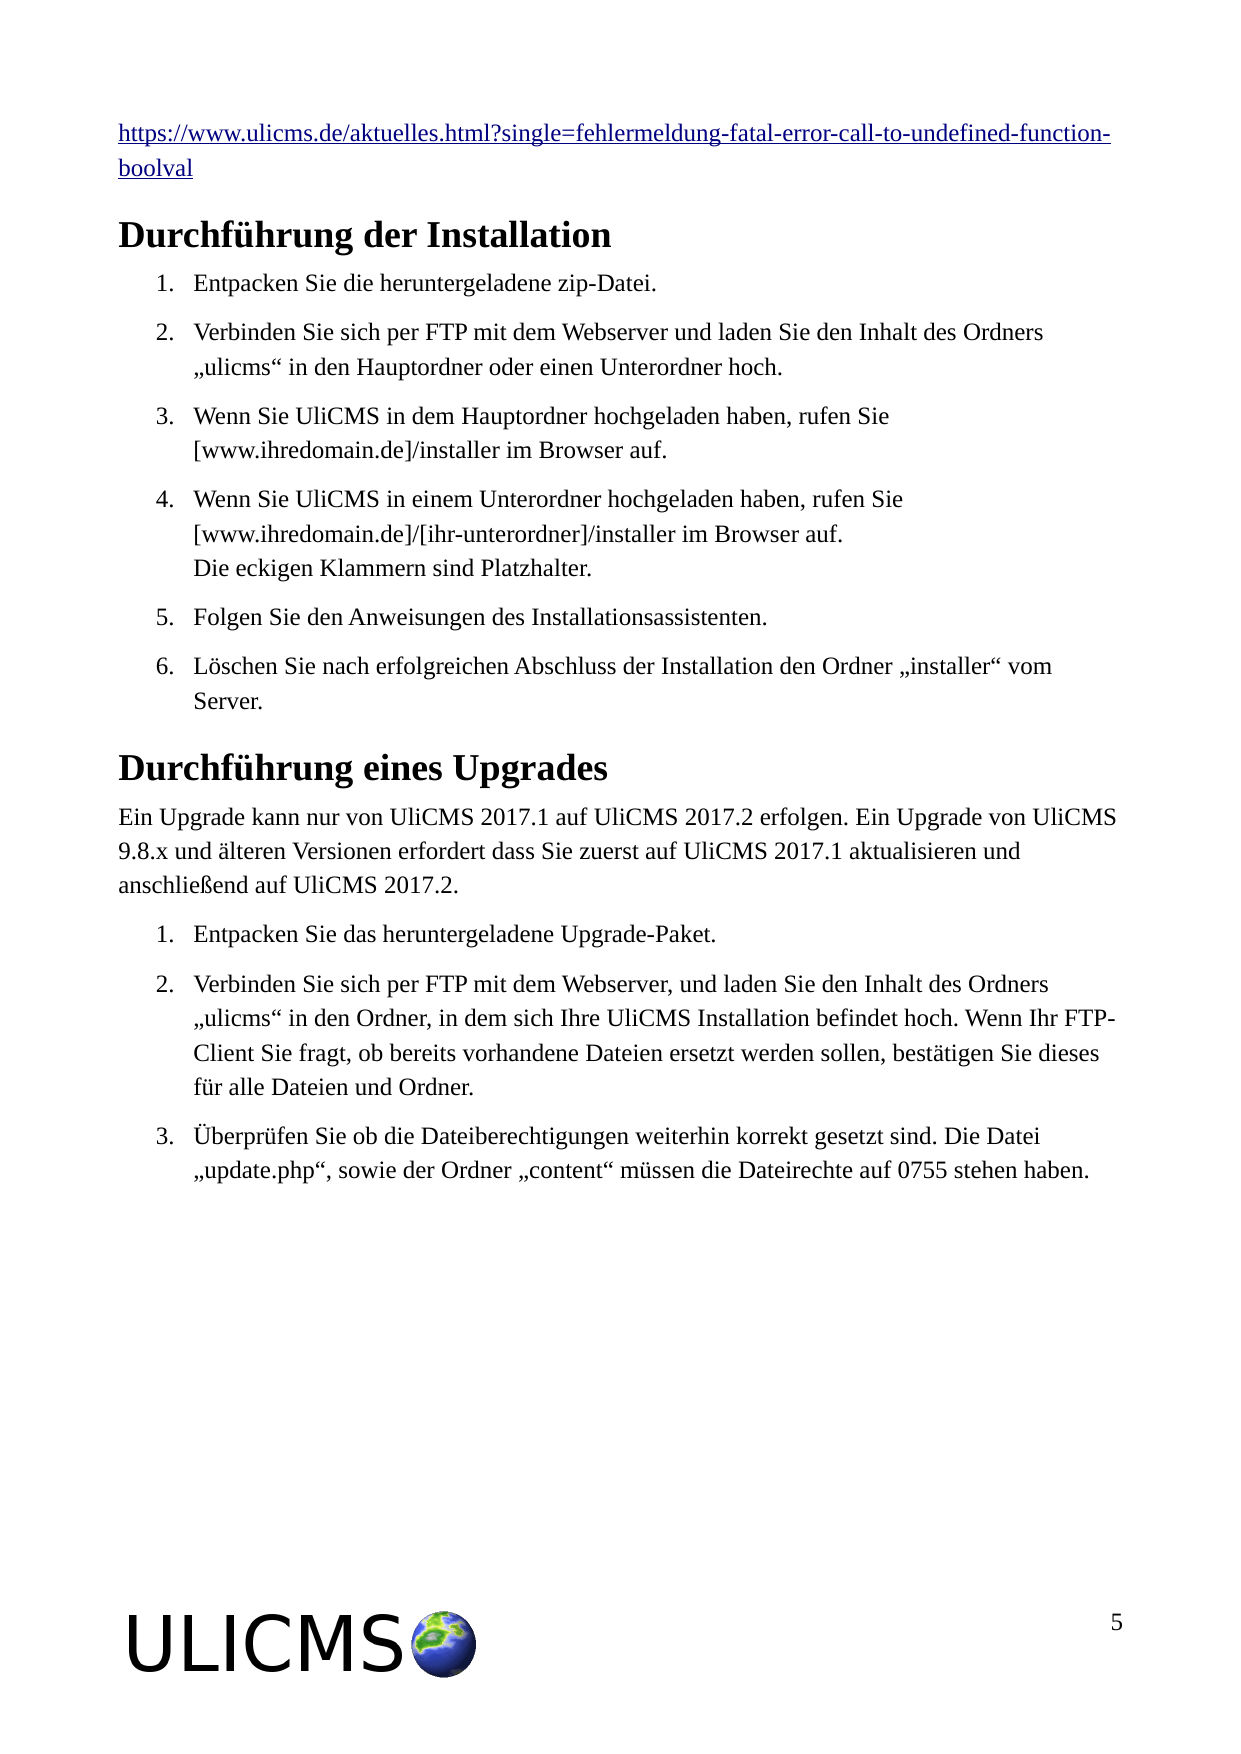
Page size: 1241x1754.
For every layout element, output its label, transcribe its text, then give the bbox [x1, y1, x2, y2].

list Wenn Sie UliCMS in dem Hauptordner hochgeladen haben, rufen Sie [www.ihredomain.de]/installer im Browser auf. [156, 401, 1123, 464]
text https://www.ulicms.de/aktuelles.html?single=fehlermeldung-fatal-error-call-to-undefined-function-boolval [118, 118, 1123, 181]
list Entpacken Sie das heruntergeladene Upgrade-Paket. [156, 919, 1123, 948]
list Überprüfen Sie ob die Dateiberechtigungen weiterhin korrekt gesetzt sind. Die Datei „update.php“, sowie der Ordner „content“ müssen die Dateirechte auf 0755 stehen haben. [156, 1121, 1123, 1184]
list Verbinden Sie sich per FTP mit dem Webserver und laden Sie den Inhalt des Ordners „ulicms“ in den Hauptordner oder einen Unterordner hoch. [156, 317, 1123, 381]
list Löschen Sie nach erfolgreichen Abschluss der Installation den Ordner „installer“ vom Server. [156, 651, 1123, 715]
list Wenn Sie UliCMS in einem Unterordner hochgeladen haben, rufen Sie [www.ihredomain.de]/[ihr-unterordner]/installer im Browser auf. Die eckigen Klammern sind Platzhalter. [156, 484, 1123, 582]
subtitle Durchführung der Installation [118, 212, 1123, 256]
picture [118, 1607, 479, 1681]
list Verbinden Sie sich per FTP mit dem Webserver, und laden Sie den Inhalt des Ordners „ulicms“ in den Ordner, in dem sich Ihre UliCMS Installation befindet hoch. Wenn Ihr FTP-Client Sie fragt, ob bereits vorhandene Dateien ersetzt werden sollen, bestätigen Sie dieses für alle Dateien und Ordner. [156, 969, 1123, 1101]
list Entpacken Sie die heruntergeladene zip-Datei. [156, 268, 1123, 297]
list Folgen Sie den Anweisungen des Installationsassistenten. [156, 602, 1123, 631]
subtitle Durchführung eines Upgrades [118, 745, 1123, 789]
text Ein Upgrade kann nur von UliCMS 2017.1 auf UliCMS 2017.2 erfolgen. Ein Upgrade von UliCMS 9.8.x und älteren Versionen erfordert dass Sie zuerst auf UliCMS 2017.1 aktualisieren und anschließend auf UliCMS 2017.2. [118, 802, 1123, 899]
